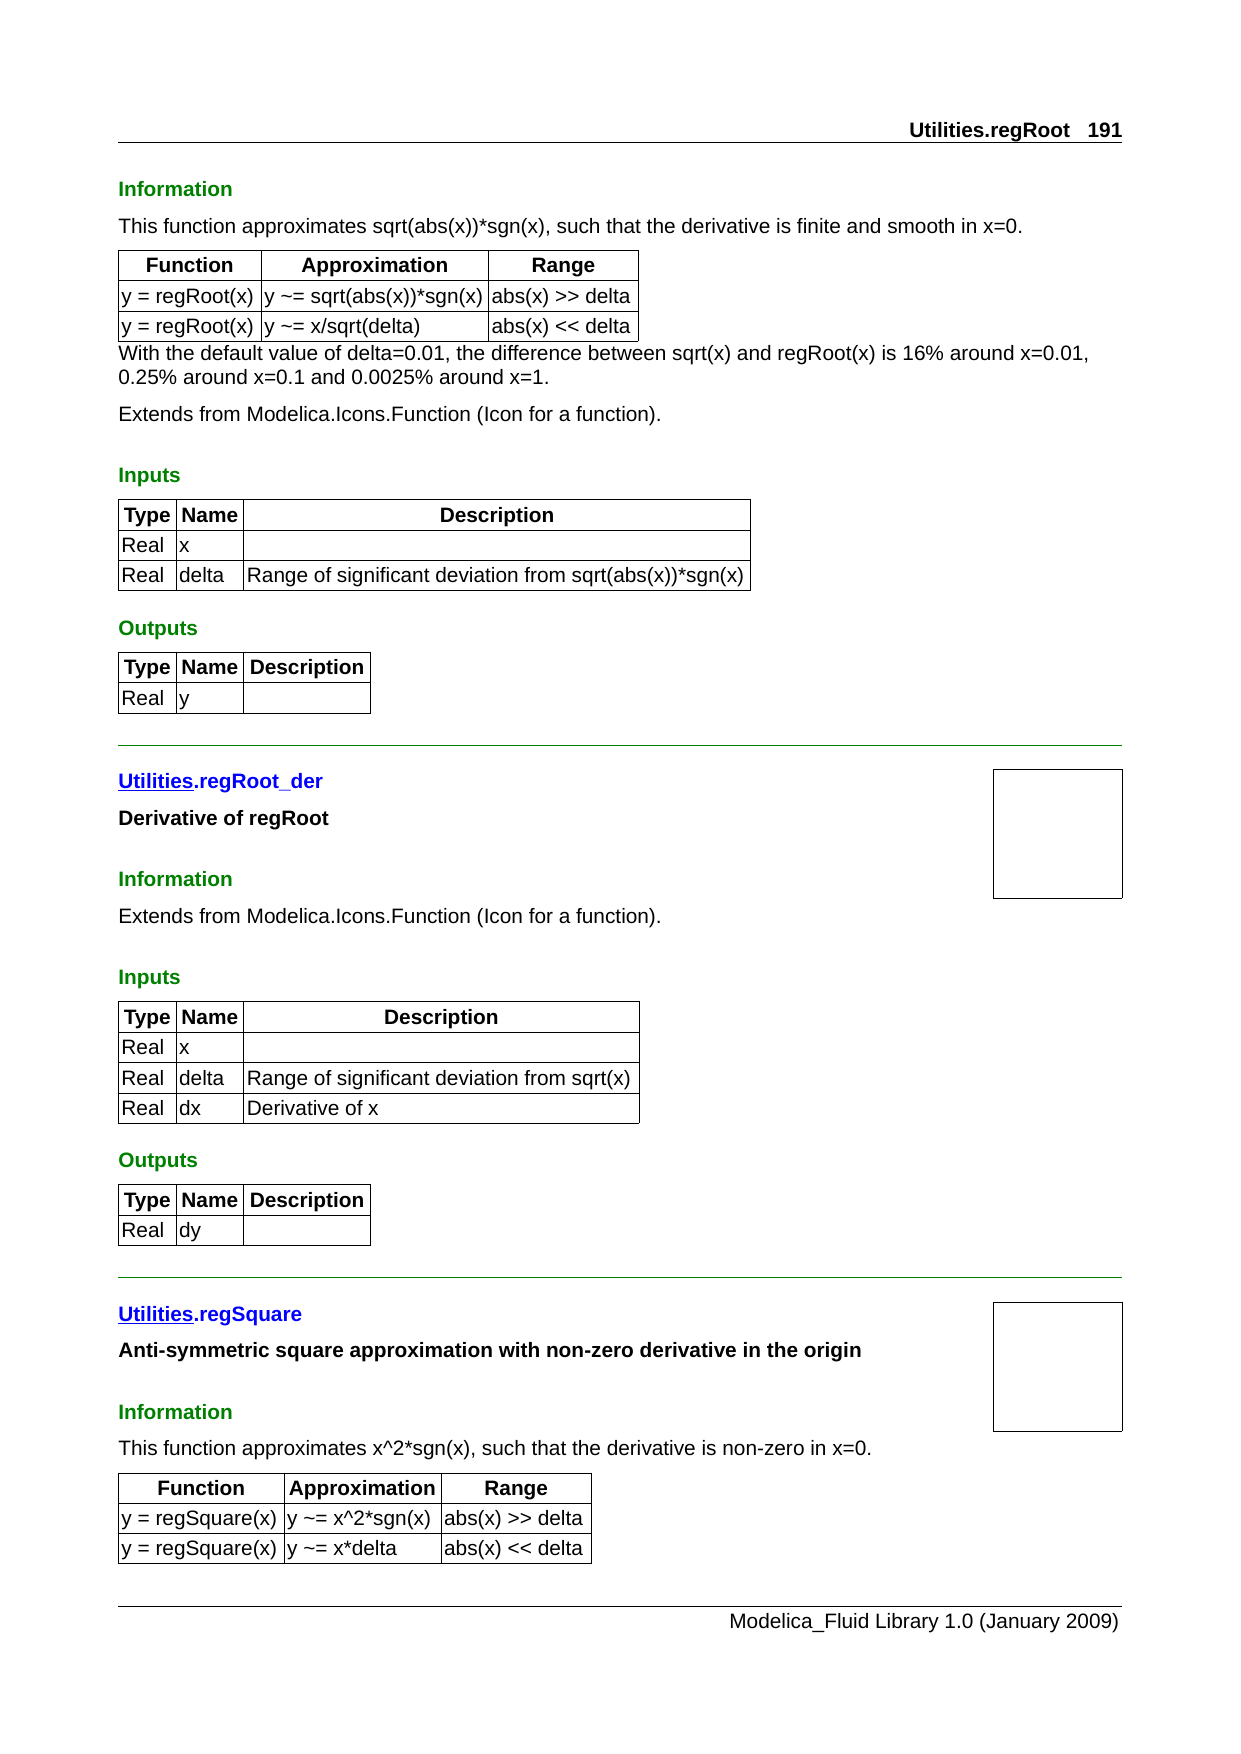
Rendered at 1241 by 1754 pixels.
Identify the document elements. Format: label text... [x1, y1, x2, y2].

table_cell Real [119, 1094, 176, 1123]
table_header Name [177, 1185, 243, 1214]
text [994, 1338, 1122, 1362]
table_cell Real [119, 683, 176, 712]
table_cell [244, 683, 370, 712]
table_cell [244, 1216, 370, 1245]
text Extends from Modelica.Icons.Function (Icon for a function). [118, 903, 1122, 927]
table_cell dy [177, 1216, 243, 1245]
subtitle [994, 770, 1122, 793]
table_header Type [119, 653, 176, 682]
table_cell y = regRoot(x) [119, 312, 261, 341]
text This function approximates sqrt(abs(x))*sgn(x), such that the derivative is finite and smooth in x=0. [118, 213, 1122, 237]
table_cell y = regRoot(x) [119, 281, 261, 311]
subtitle [994, 1303, 1122, 1326]
table_cell abs(x) >> delta [442, 1504, 591, 1533]
subtitle Information [118, 177, 1122, 201]
table_cell Derivative of x [244, 1094, 639, 1123]
subtitle Outputs [118, 615, 1122, 639]
table_header Name [177, 1002, 243, 1032]
table_cell y [177, 683, 243, 712]
subtitle Inputs [118, 463, 1122, 487]
text This function approximates x^2*sgn(x), such that the derivative is non-zero in x=0. [118, 1436, 1122, 1460]
subtitle [994, 1399, 1122, 1423]
table_header Type [119, 1185, 176, 1214]
table_cell y = regSquare(x) [119, 1534, 284, 1563]
table_cell Real [119, 1063, 176, 1092]
table_cell y ~= x*delta [285, 1534, 441, 1563]
subtitle Inputs [118, 965, 1122, 989]
table_header Range [489, 251, 638, 280]
text [994, 806, 1122, 829]
table_cell Range of significant deviation from sqrt(x) [244, 1063, 639, 1092]
text Derivative of regRoot [118, 806, 993, 829]
table_header Function [119, 251, 261, 280]
table_cell y ~= x/sqrt(delta) [262, 312, 488, 341]
table_header Description [244, 653, 370, 682]
text Anti-symmetric square approximation with non-zero derivative in the origin [118, 1338, 993, 1362]
text With the default value of delta=0.01, the difference between sqrt(x) and regRoot(x) is 16% around x=0.01, 0.25% around x=0.1 and 0.0025% around x=1. [118, 341, 1122, 389]
table_cell delta [177, 561, 243, 590]
table_header Description [244, 500, 750, 530]
table_header Function [119, 1474, 284, 1503]
table_header Description [244, 1185, 370, 1214]
table_header Name [177, 500, 243, 530]
subtitle Utilities.regRoot_der [118, 769, 993, 793]
table_cell abs(x) << delta [442, 1534, 591, 1563]
subtitle [994, 867, 1122, 891]
table_cell Real [119, 1033, 176, 1062]
table_cell abs(x) >> delta [489, 281, 638, 311]
table_cell [244, 531, 750, 560]
table_header Range [442, 1474, 591, 1503]
subtitle Outputs [118, 1148, 1122, 1172]
subtitle Information [118, 1399, 993, 1423]
table_cell dx [177, 1094, 243, 1123]
table_cell Real [119, 531, 176, 560]
table_cell y = regSquare(x) [119, 1504, 284, 1533]
table_cell delta [177, 1063, 243, 1092]
subtitle Utilities.regSquare [118, 1302, 993, 1326]
table_header Approximation [285, 1474, 441, 1503]
table_cell x [177, 531, 243, 560]
table_header Type [119, 1002, 176, 1032]
table_cell y ~= x^2*sgn(x) [285, 1504, 441, 1533]
text Extends from Modelica.Icons.Function (Icon for a function). [118, 401, 1122, 425]
table_cell [244, 1033, 639, 1062]
table_cell x [177, 1033, 243, 1062]
table_cell Real [119, 1216, 176, 1245]
table_header Description [244, 1002, 639, 1032]
table_header Approximation [262, 251, 488, 280]
table_cell Range of significant deviation from sqrt(abs(x))*sgn(x) [244, 561, 750, 590]
table_header Type [119, 500, 176, 530]
table_cell y ~= sqrt(abs(x))*sgn(x) [262, 281, 488, 311]
table_header Name [177, 653, 243, 682]
table_cell abs(x) << delta [489, 312, 638, 341]
subtitle Information [118, 867, 993, 891]
table_cell Real [119, 561, 176, 590]
